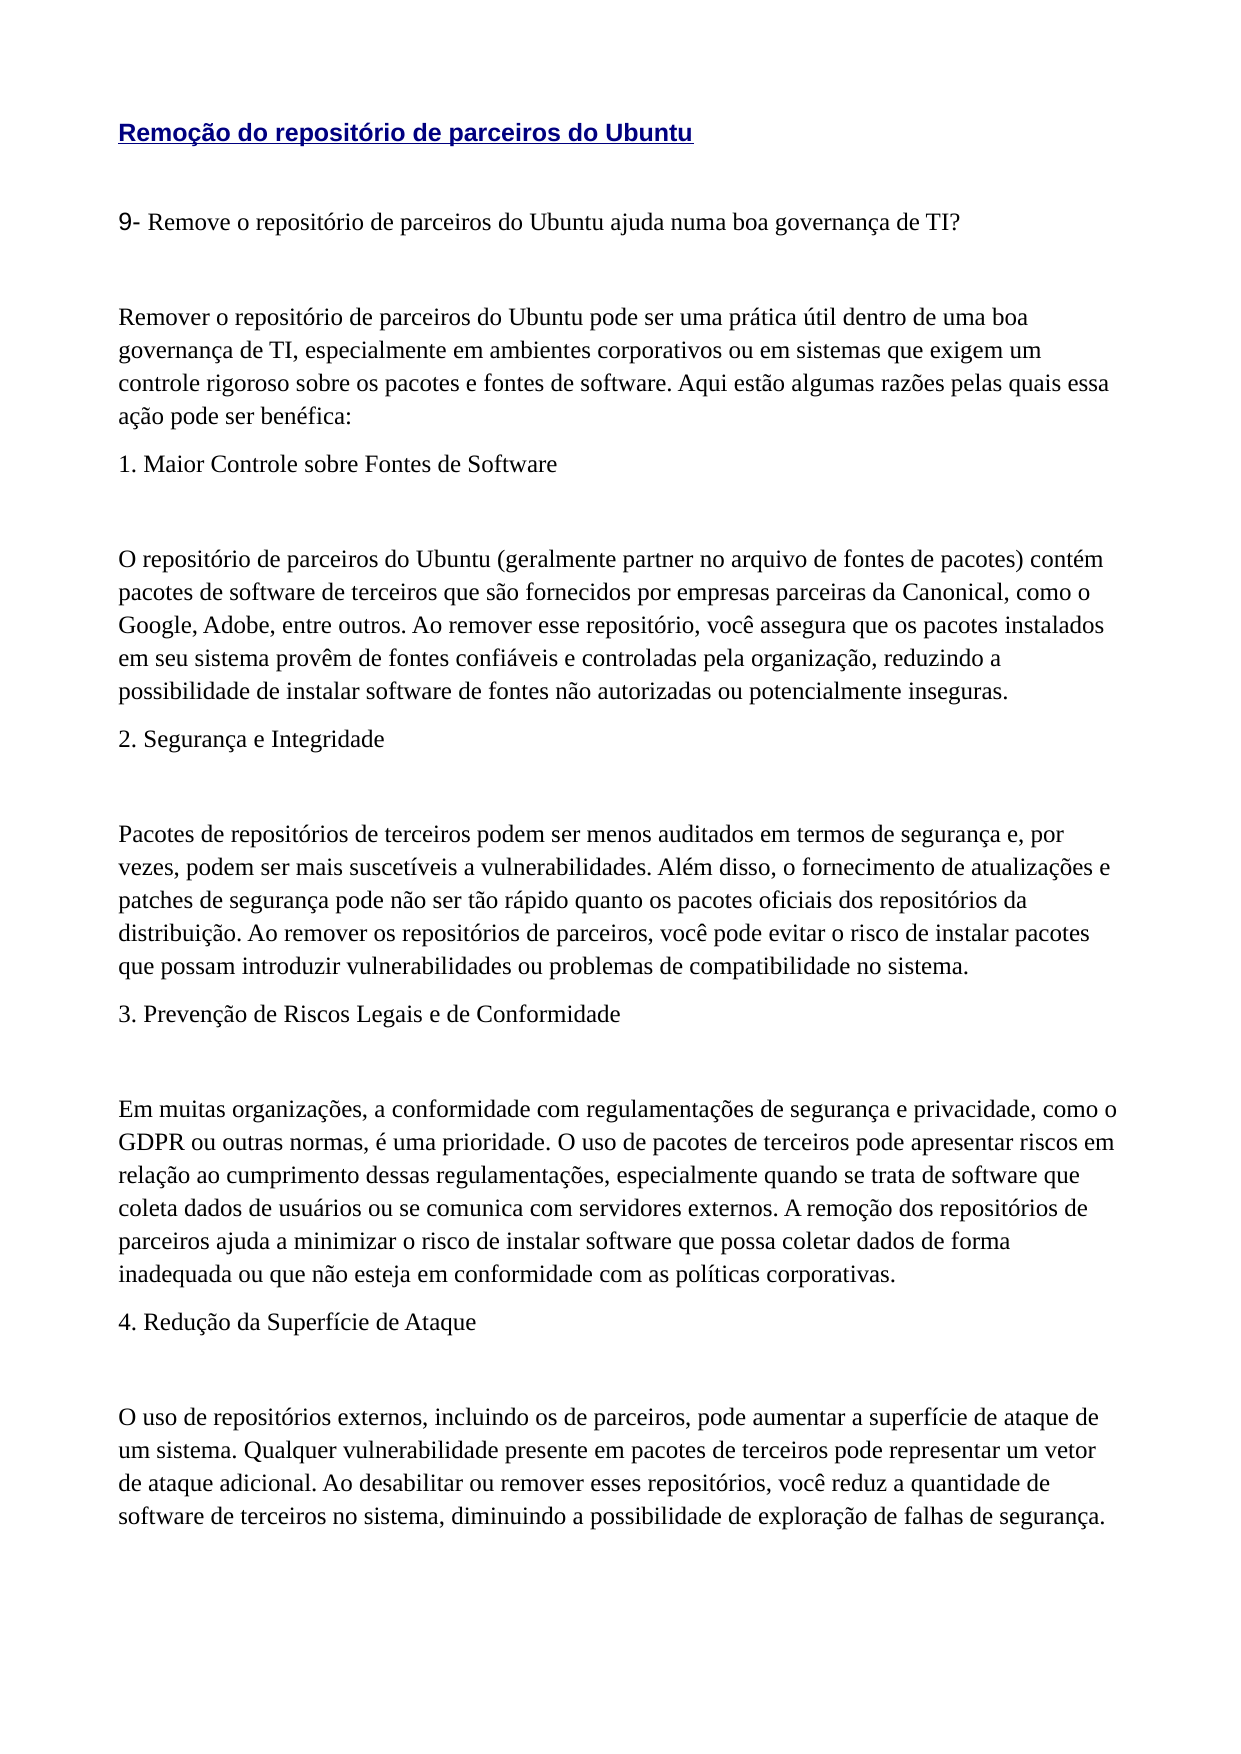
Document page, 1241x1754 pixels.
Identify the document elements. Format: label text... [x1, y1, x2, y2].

text O repositório de parceiros do Ubuntu (geralmente partner no arquivo de fontes de pacotes) contém pacotes de software de terceiros que são fornecidos por empresas parceiras da Canonical, como o Google, Adobe, entre outros. Ao remover esse repositório, você assegura que os pacotes instalados em seu sistema provêm de fontes confiáveis e controladas pela organização, reduzindo a possibilidade de instalar software de fontes não autorizadas ou potencialmente inseguras. [118, 544, 1122, 705]
text 4. Redução da Superfície de Ataque [118, 1307, 1122, 1335]
text Em muitas organizações, a conformidade com regulamentações de segurança e privacidade, como o GDPR ou outras normas, é uma prioridade. O uso de pacotes de terceiros pode apresentar riscos em relação ao cumprimento dessas regulamentações, especialmente quando se trata de software que coleta dados de usuários ou se comunica com servidores externos. A remoção dos repositórios de parceiros ajuda a minimizar o risco de instalar software que possa coletar dados de forma inadequada ou que não esteja em conformidade com as políticas corporativas. [118, 1094, 1122, 1288]
text Pacotes de repositórios de terceiros podem ser menos auditados em termos de segurança e, por vezes, podem ser mais suscetíveis a vulnerabilidades. Além disso, o fornecimento de atualizações e patches de segurança pode não ser tão rápido quanto os pacotes oficiais dos repositórios da distribuição. Ao remover os repositórios de parceiros, você pode evitar o risco de instalar pacotes que possam introduzir vulnerabilidades ou problemas de compatibilidade no sistema. [118, 819, 1122, 980]
text 1. Maior Controle sobre Fontes de Software [118, 449, 1122, 478]
subtitle Remoção do repositório de parceiros do Ubuntu [118, 118, 1122, 147]
text O uso de repositórios externos, incluindo os de parceiros, pode aumentar a superfície de ataque de um sistema. Qualquer vulnerabilidade presente em pacotes de terceiros pode representar um vetor de ataque adicional. Ao desabilitar ou remover esses repositórios, você reduz a quantidade de software de terceiros no sistema, diminuindo a possibilidade de exploração de falhas de segurança. [118, 1402, 1122, 1530]
text 2. Segurança e Integridade [118, 724, 1122, 753]
text 9- Remove o repositório de parceiros do Ubuntu ajuda numa boa governança de TI? [118, 207, 1122, 236]
text 3. Prevenção de Riscos Legais e de Conformidade [118, 999, 1122, 1027]
text Remover o repositório de parceiros do Ubuntu pode ser uma prática útil dentro de uma boa governança de TI, especialmente em ambientes corporativos ou em sistemas que exigem um controle rigoroso sobre os pacotes e fontes de software. Aqui estão algumas razões pelas quais essa ação pode ser benéfica: [118, 302, 1122, 430]
